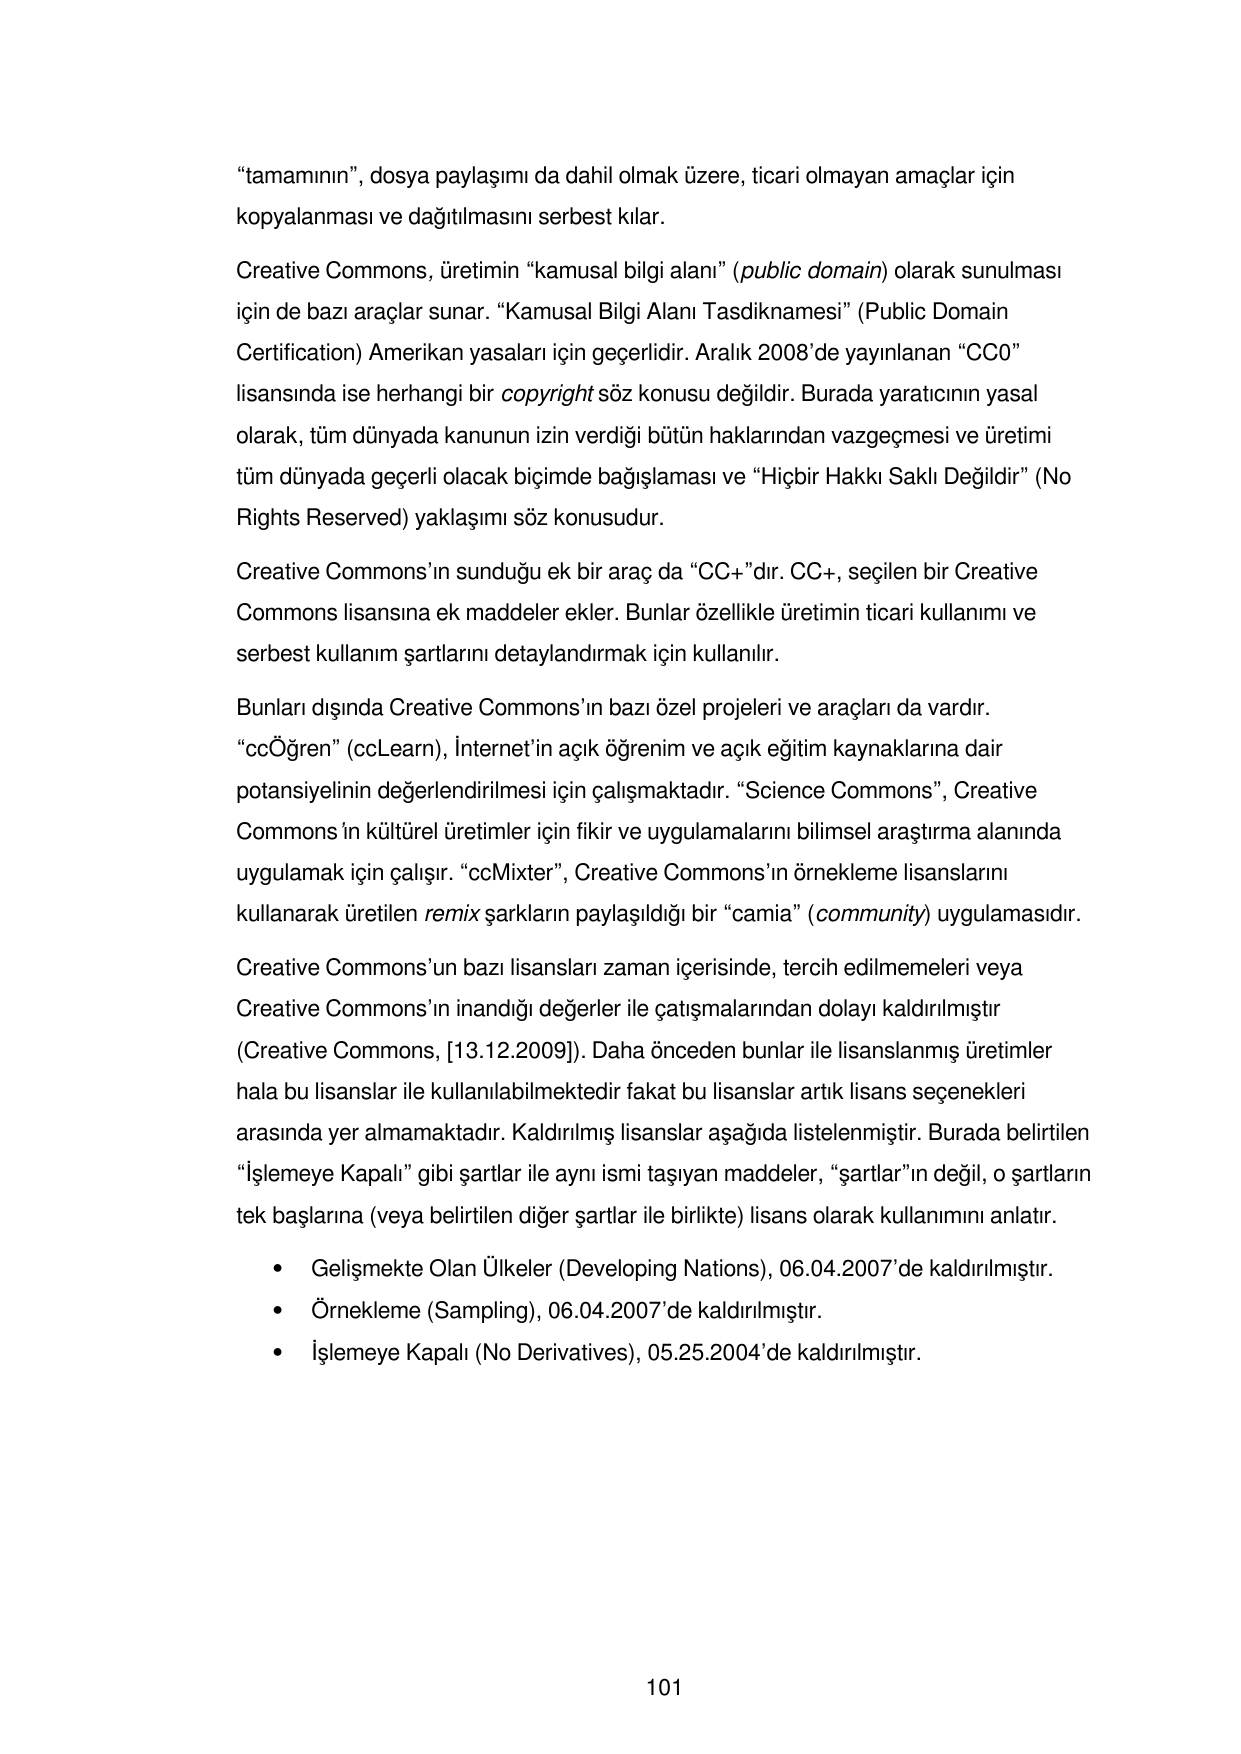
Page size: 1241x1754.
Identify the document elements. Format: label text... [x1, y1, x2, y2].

text Creative Commons’ın sunduğu ek bir araç da “CC+”dır. CC+, seçilen bir Creative Commons lisansına ek maddeler ekler. Bunlar özellikle üretimin ticari kullanımı ve serbest kullanım şartlarını detaylandırmak için kullanılır. [236, 556, 1093, 666]
list Örnekleme (Sampling), 06.04.2007’de kaldırılmıştır. [274, 1296, 1093, 1323]
text “tamamının”, dosya paylaşımı da dahil olmak üzere, ticari olmayan amaçlar için kopyalanması ve dağıtılmasını serbest kılar. [236, 160, 1093, 229]
text Bunları dışında Creative Commons’ın bazı özel projeleri ve araçları da vardır. “ccÖğren” (ccLearn), İnternet’in açık öğrenim ve açık eğitim kaynaklarına dair potansiyelinin değerlendirilmesi için çalışmaktadır. “Science Commons”, Creative Commons’ın kültürel üretimler için fikir ve uygulamalarını bilimsel araştırma alanında uygulamak için çalışır. “ccMixter”, Creative Commons’ın örnekleme lisanslarını kullanarak üretilen remix şarkların paylaşıldığı bir “camia” (community) uygulamasıdır. [236, 693, 1093, 926]
text Creative Commons, üretimin “kamusal bilgi alanı” (public domain) olarak sunulması için de bazı araçlar sunar. “Kamusal Bilgi Alanı Tasdiknamesi” (Public Domain Certification) Amerikan yasaları için geçerlidir. Aralık 2008’de yayınlanan “CC0” lisansında ise herhangi bir copyright söz konusu değildir. Burada yaratıcının yasal olarak, tüm dünyada kanunun izin verdiği bütün haklarından vazgeçmesi ve üretimi tüm dünyada geçerli olacak biçimde bağışlaması ve “Hiçbir Hakkı Saklı Değildir” (No Rights Reserved) yaklaşımı söz konusudur. [236, 255, 1093, 530]
list Gelişmekte Olan Ülkeler (Developing Nations), 06.04.2007’de kaldırılmıştır. [274, 1254, 1093, 1282]
list İşlemeye Kapalı (No Derivatives), 05.25.2004’de kaldırılmıştır. [274, 1337, 1093, 1365]
text Creative Commons’un bazı lisansları zaman içerisinde, tercih edilmemeleri veya Creative Commons’ın inandığı değerler ile çatışmalarından dolayı kaldırılmıştır (Creative Commons, [13.12.2009]). Daha önceden bunlar ile lisanslanmış üretimler hala bu lisanslar ile kullanılabilmektedir fakat bu lisanslar artık lisans seçenekleri arasında yer almamaktadır. Kaldırılmış lisanslar aşağıda listelenmiştir. Burada belirtilen “İşlemeye Kapalı” gibi şartlar ile aynı ismi taşıyan maddeler, “şartlar”ın değil, o şartların tek başlarına (veya belirtilen diğer şartlar ile birlikte) lisans olarak kullanımını anlatır. [236, 953, 1093, 1228]
